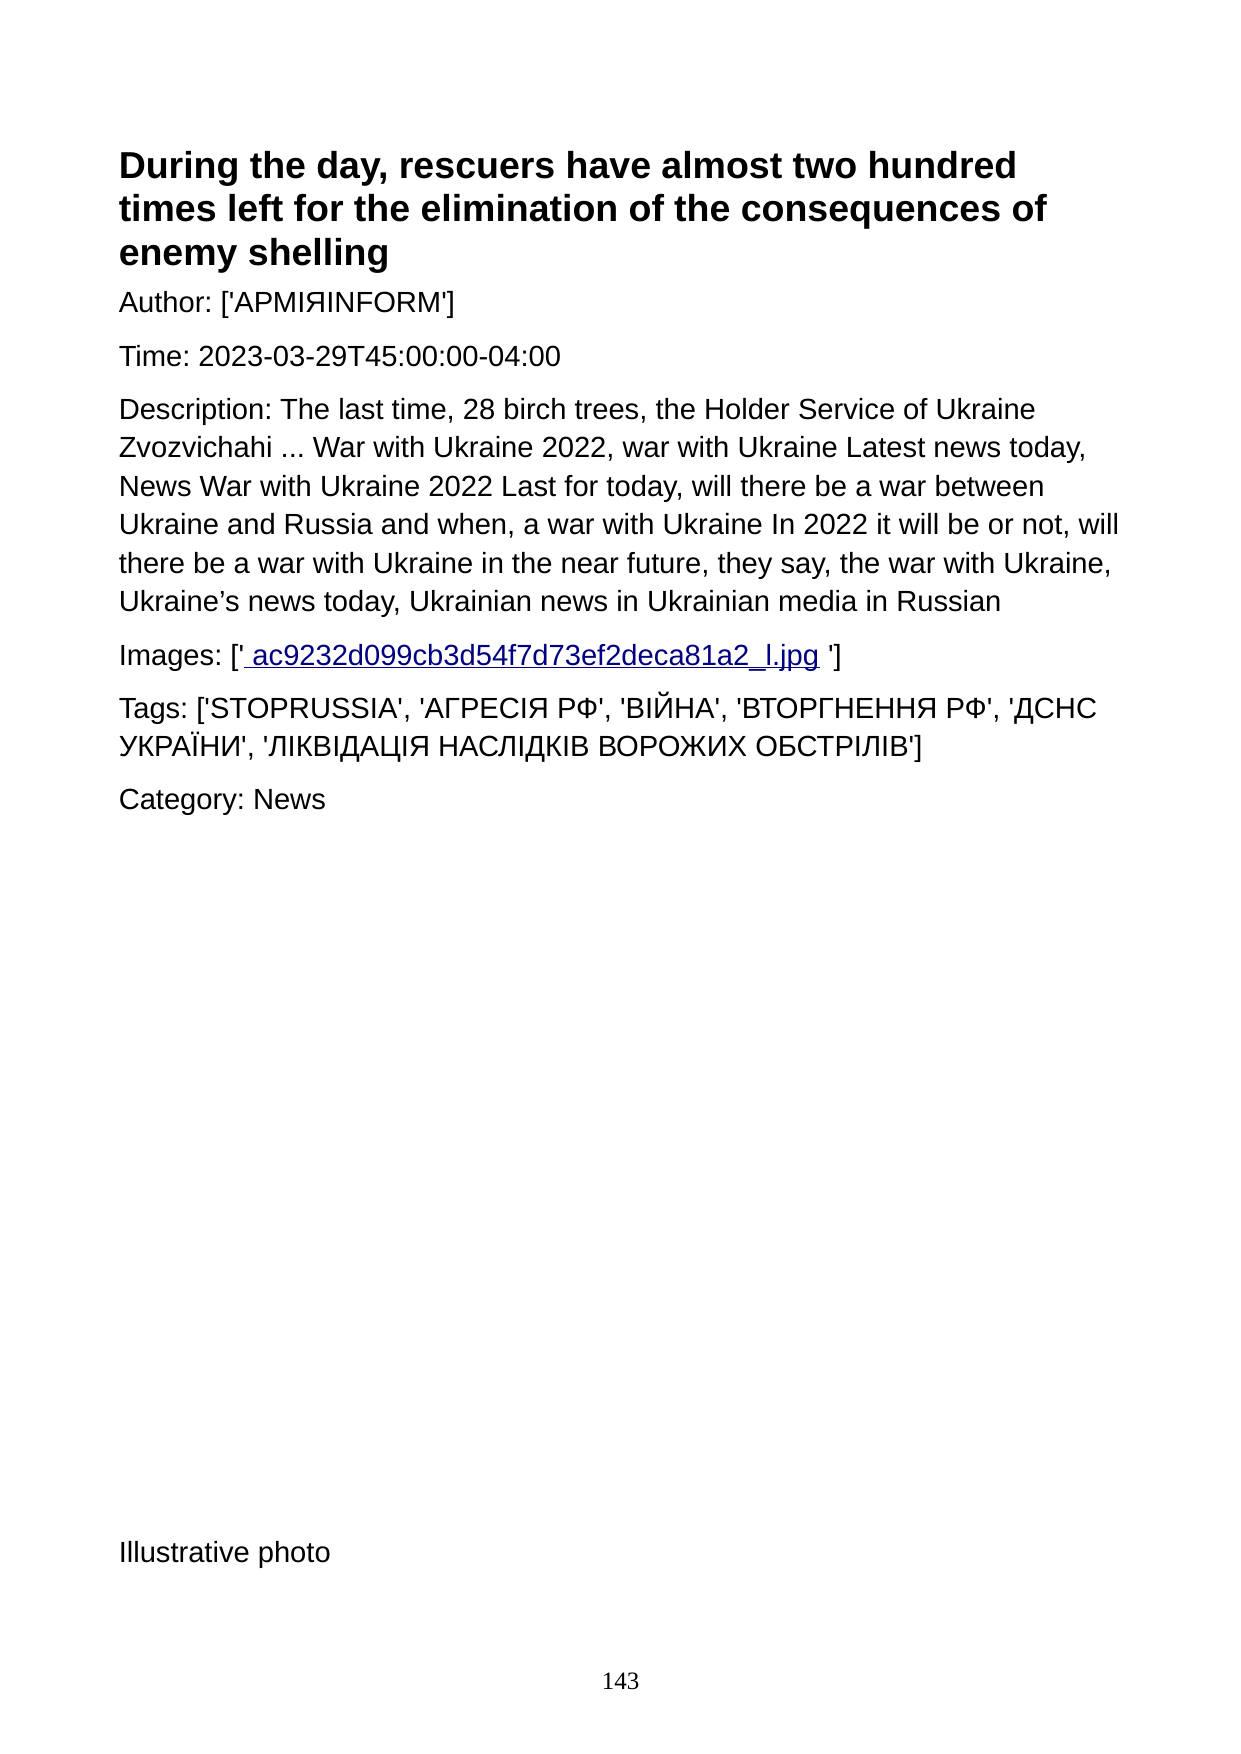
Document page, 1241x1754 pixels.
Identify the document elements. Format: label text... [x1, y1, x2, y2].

text Author: ['АРМІЯINFORM'] [118, 285, 1122, 319]
text Description: The last time, 28 birch trees, the Holder Service of Ukraine Zvozvichahi ... War with Ukraine 2022, war with Ukraine Latest news today, News War with Ukraine 2022 Last for today, will there be a war between Ukraine and Russia and when, a war with Ukraine In 2022 it will be or not, will there be a war with Ukraine in the near future, they say, the war with Ukraine, Ukraine’s news today, Ukrainian news in Ukrainian media in Russian [118, 392, 1122, 618]
text Category: News [118, 782, 1122, 816]
subtitle During the day, rescuers have almost two hundred times left for the elimination of the consequences of enemy shelling [118, 143, 1122, 273]
text Images: [' ac9232d099cb3d54f7d73ef2deca81a2_l.jpg '] [118, 637, 1122, 671]
text Illustrative photo [118, 835, 1122, 1569]
text Time: 2023-03-29T45:00:00-04:00 [118, 338, 1122, 372]
text Tags: ['STOPRUSSIA', 'АГРЕСІЯ РФ', 'ВІЙНА', 'ВТОРГНЕННЯ РФ', 'ДСНС УКРАЇНИ', 'ЛІКВІДАЦІЯ НАСЛІДКІВ ВОРОЖИХ ОБСТРІЛІВ'] [118, 691, 1122, 763]
